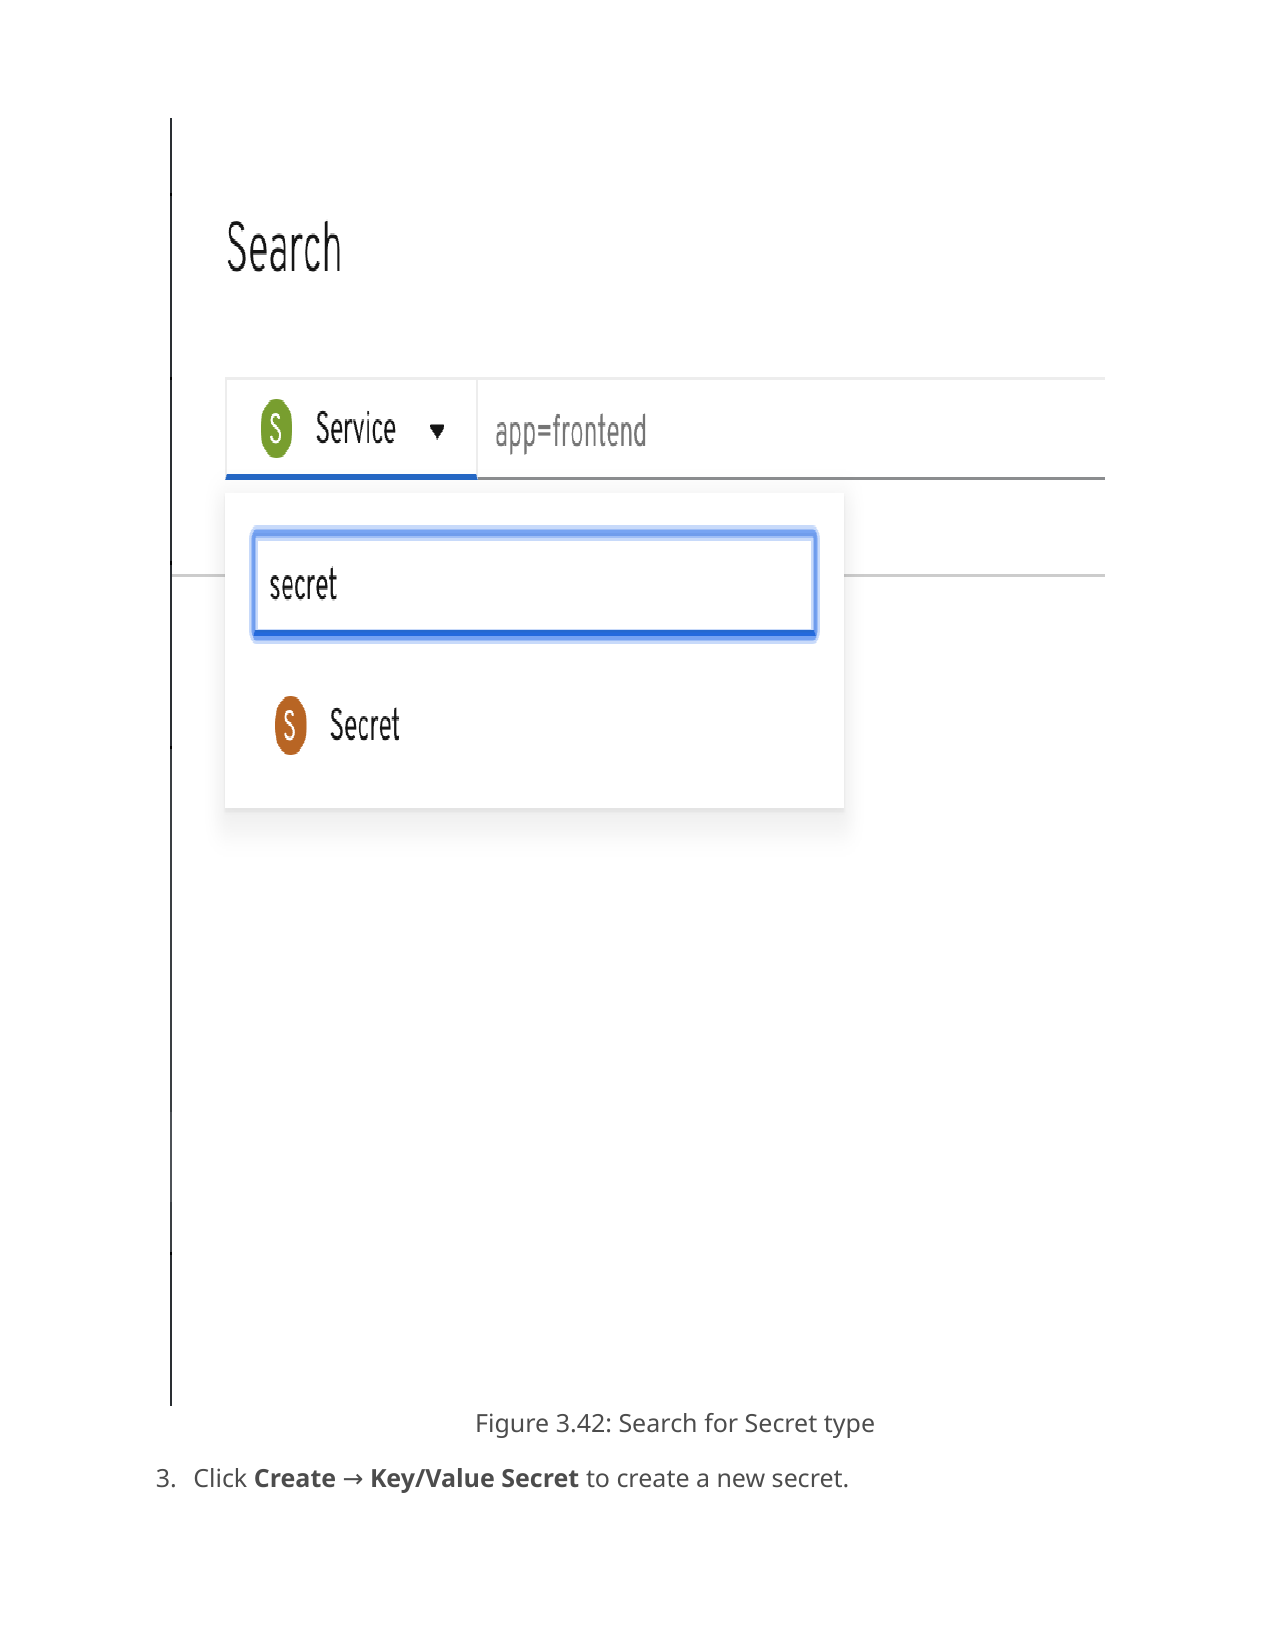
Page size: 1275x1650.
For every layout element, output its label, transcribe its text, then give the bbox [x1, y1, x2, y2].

picture [170, 118, 1105, 1406]
list Figure 3.42: Search for Secret type [156, 1406, 1157, 1440]
list Click Create → Key/Value Secret to create a new secret. [156, 1460, 1157, 1494]
